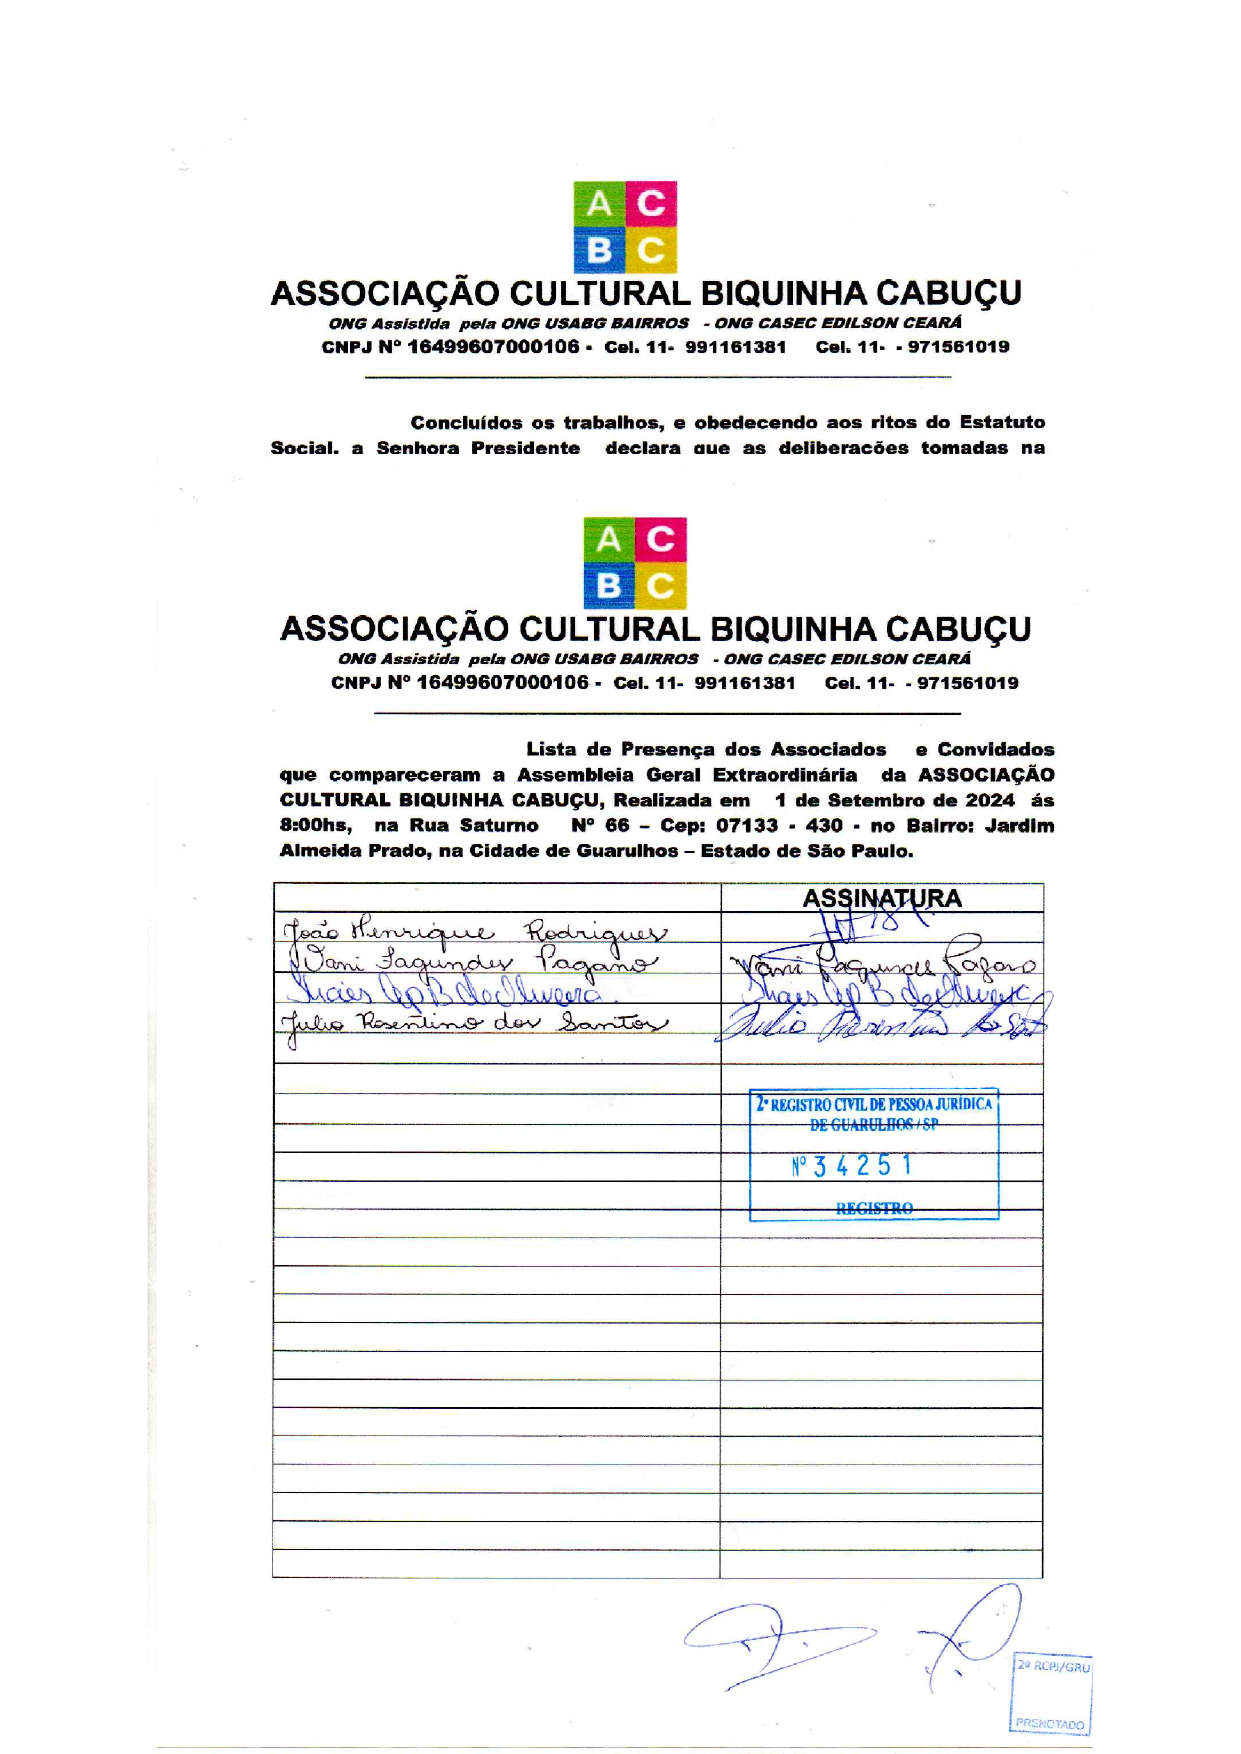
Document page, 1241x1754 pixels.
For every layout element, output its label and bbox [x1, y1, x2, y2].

picture [147, 118, 1093, 1754]
